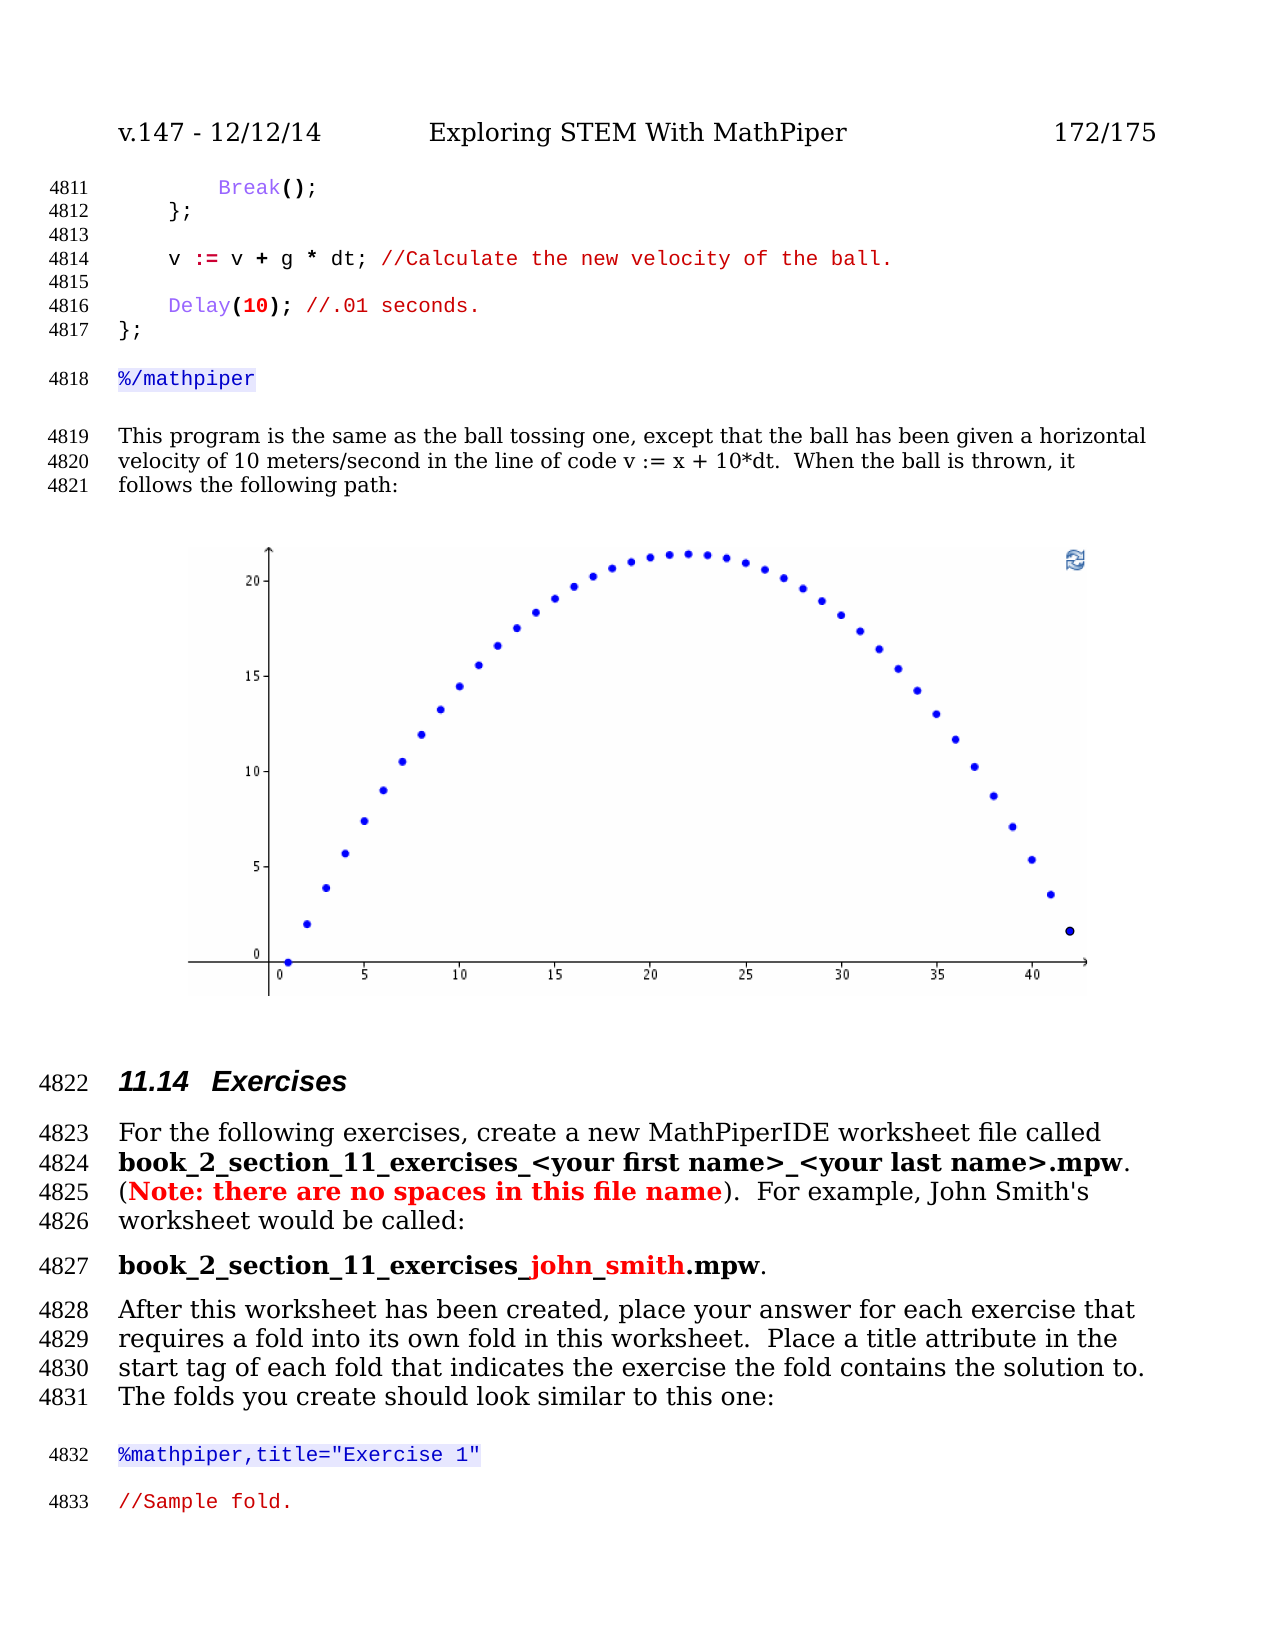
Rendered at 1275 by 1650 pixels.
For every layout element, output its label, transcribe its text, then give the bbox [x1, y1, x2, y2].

text }; [118, 200, 1157, 224]
text }; [118, 319, 1157, 342]
picture [187, 547, 1088, 996]
text This program is the same as the ball tossing one, except that the ball has been given a horizontal velocity of 10 meters/second in the line of code v := x + 10*dt. When the ball is thrown, it follows the following path: [118, 424, 1157, 497]
text Break(); [118, 177, 1157, 200]
text %mathpiper,title="Exercise 1" [118, 1444, 1157, 1467]
text v := v + g * dt; //Calculate the new velocity of the ball. [118, 248, 1157, 271]
text %/mathpiper [118, 368, 1157, 392]
text After this worksheet has been created, place your answer for each exercise that requires a fold into its own fold in this worksheet. Place a title attribute in the start tag of each fold that indicates the exercise the fold contains the solution to. The folds you create should look similar to this one: [118, 1295, 1157, 1412]
text //Sample fold. [118, 1491, 1157, 1514]
text book_2_section_11_exercises_john_smith.mpw. [118, 1251, 1157, 1280]
subtitle Exercises [118, 1064, 1157, 1098]
text Delay(10); //.01 seconds. [118, 295, 1157, 319]
text For the following exercises, create a new MathPiperIDE worksheet file called book_2_section_11_exercises_<your first name>_<your last name>.mpw. (Note: there are no spaces in this file name). For example, John Smith's worksheet would be called: [118, 1118, 1157, 1236]
